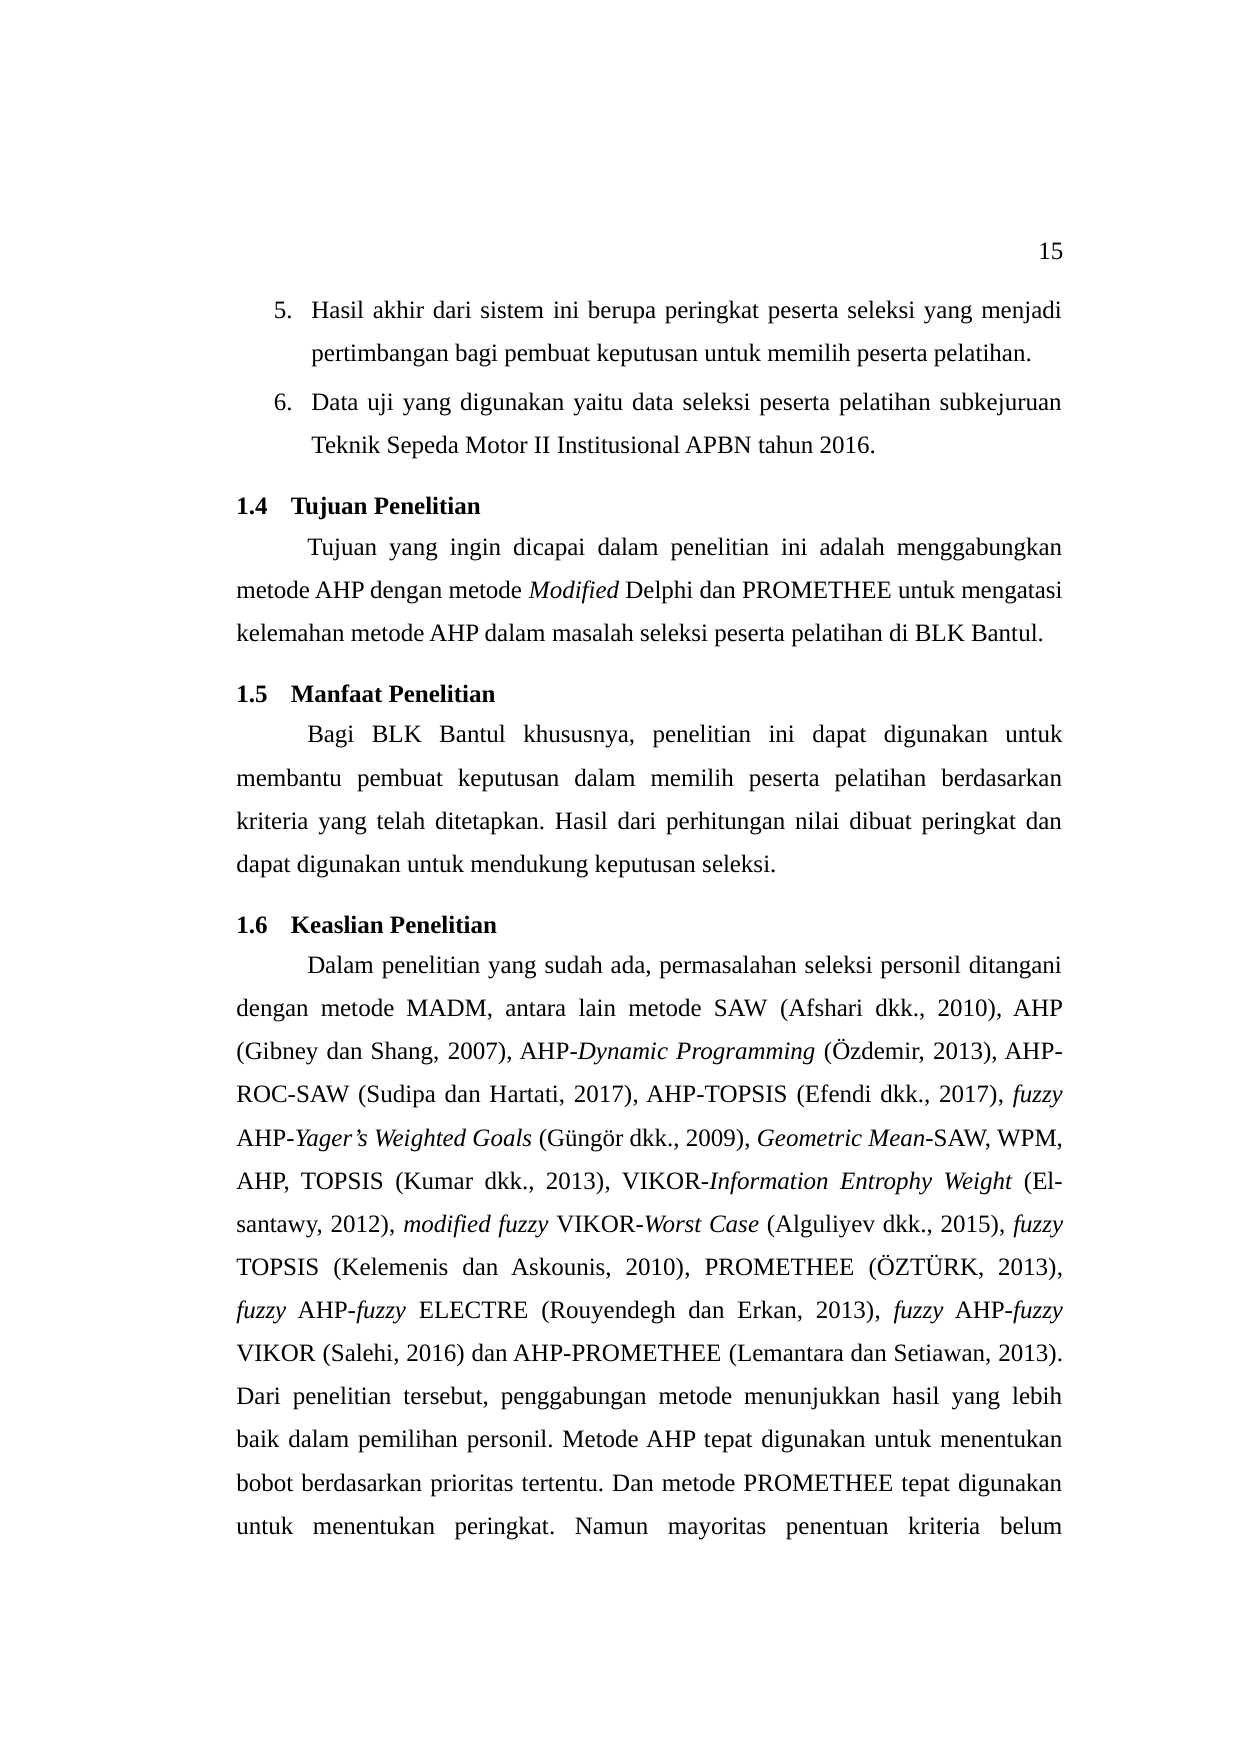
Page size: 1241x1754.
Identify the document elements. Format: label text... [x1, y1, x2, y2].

list Data uji yang digunakan yaitu data seleksi peserta pelatihan subkejuruan Teknik Sepeda Motor II Institusional APBN tahun 2016. [274, 387, 1063, 459]
text Dalam penelitian yang sudah ada, permasalahan seleksi personil ditangani dengan metode MADM, antara lain metode SAW (Afshari dkk., 2010), AHP (Gibney dan Shang, 2007), AHP-Dynamic Programming (Özdemir, 2013), AHP-ROC-SAW (Sudipa dan Hartati, 2017), AHP-TOPSIS (Efendi dkk., 2017), fuzzy AHP-Yager’s Weighted Goals (Güngör dkk., 2009), Geometric Mean-SAW, WPM, AHP, TOPSIS (Kumar dkk., 2013), VIKOR-Information Entrophy Weight (El-santawy, 2012), modified fuzzy VIKOR-Worst Case (Alguliyev dkk., 2015), fuzzy TOPSIS (Kelemenis dan Askounis, 2010), PROMETHEE (ÖZTÜRK, 2013), fuzzy AHP-fuzzy ELECTRE (Rouyendegh dan Erkan, 2013), fuzzy AHP-fuzzy VIKOR (Salehi, 2016) dan AHP-PROMETHEE (Lemantara dan Setiawan, 2013). Dari penelitian tersebut, penggabungan metode menunjukkan hasil yang lebih baik dalam pemilihan personil. Metode AHP tepat digunakan untuk menentukan bobot berdasarkan prioritas tertentu. Dan metode PROMETHEE tepat digunakan untuk menentukan peringkat. Namun mayoritas penentuan kriteria belum [236, 950, 1063, 1539]
text Tujuan yang ingin dicapai dalam penelitian ini adalah menggabungkan metode AHP dengan metode Modified Delphi dan PROMETHEE untuk mengatasi kelemahan metode AHP dalam masalah seleksi peserta pelatihan di BLK Bantul. [236, 532, 1063, 647]
subtitle Tujuan penelitian [236, 491, 1063, 520]
text Bagi BLK Bantul khususnya, penelitian ini dapat digunakan untuk membantu pembuat keputusan dalam memilih peserta pelatihan berdasarkan kriteria yang telah ditetapkan. Hasil dari perhitungan nilai dibuat peringkat dan dapat digunakan untuk mendukung keputusan seleksi. [236, 719, 1063, 878]
subtitle Manfaat Penelitian [236, 679, 1063, 708]
subtitle Keaslian Penelitian [236, 910, 1063, 938]
list Hasil akhir dari sistem ini berupa peringkat peserta seleksi yang menjadi pertimbangan bagi pembuat keputusan untuk memilih peserta pelatihan. [274, 295, 1063, 367]
